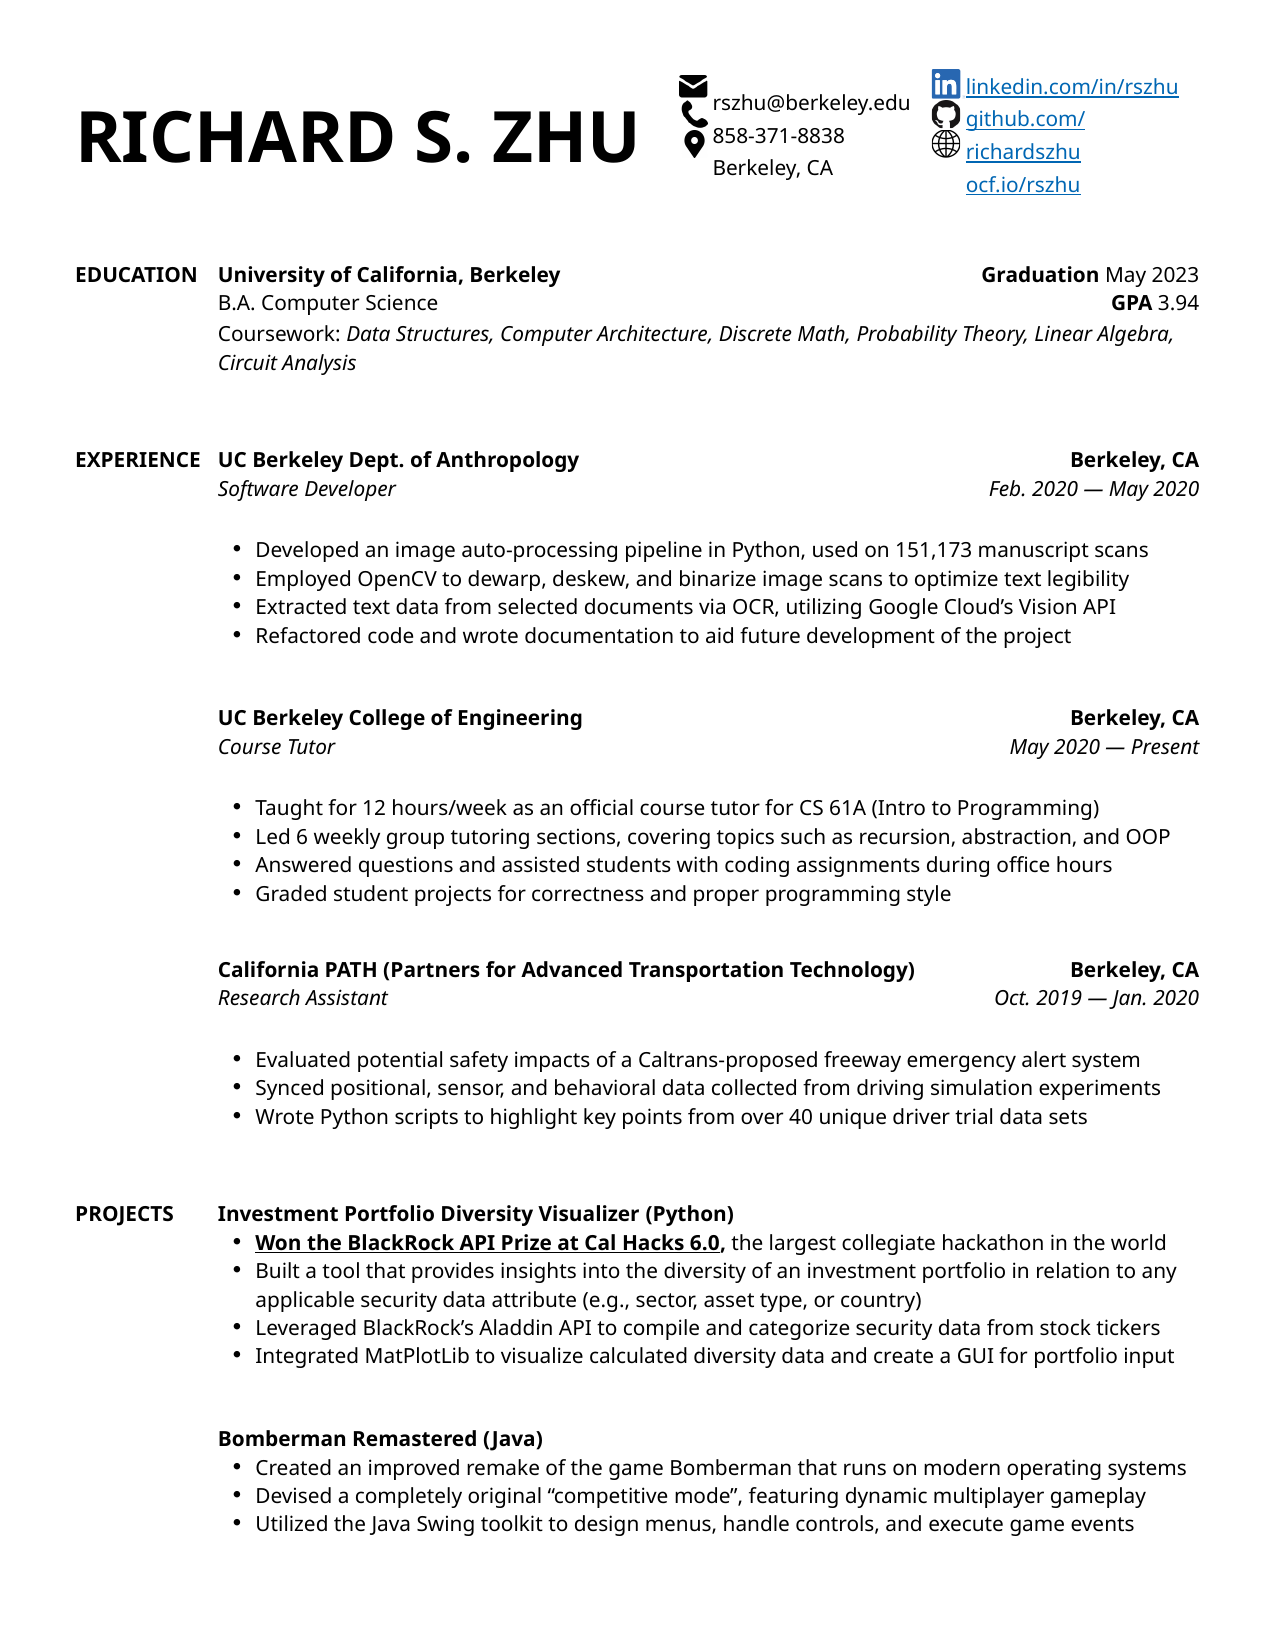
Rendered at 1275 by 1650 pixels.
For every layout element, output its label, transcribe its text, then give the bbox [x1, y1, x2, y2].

table_header [75, 536, 218, 649]
table_header Coursework: Data Structures, Computer Architecture, Discrete Math, Probability Theory, Linear Algebra, Circuit Analysis [218, 317, 1200, 376]
table_header PROJECTS [75, 1170, 218, 1370]
table_header [75, 1409, 218, 1538]
table_header UC Berkeley College of Engineering Course Tutor [218, 689, 940, 760]
table_header Evaluated potential safety impacts of a Caltrans-proposed freeway emergency alert system Synced positional, sensor, and behavioral data collected from driving simulation experiments Wrote Python scripts to highlight key points from over 40 unique driver trial data sets [218, 1045, 1200, 1130]
table_header Investment Portfolio Diversity Visualizer (Python) Won the BlackRock API Prize at Cal Hacks 6.0, the largest collegiate hackathon in the world Built a tool that provides insights into the diversity of an investment portfolio in relation to any applicable security data attribute (e.g., sector, asset type, or country) Leveraged BlackRock’s Aladdin API to compile and categorize security data from stock tickers Integrated MatPlotLib to visualize calculated diversity data and create a GUI for portfolio input [218, 1170, 1200, 1370]
table_header UC Berkeley Dept. of Anthropology Software Developer [218, 416, 956, 502]
picture [931, 69, 966, 99]
table_header RICHARD S. ZHU [75, 69, 694, 201]
table_header Graduation May 2023 GPA 3.94 [852, 230, 1200, 317]
table_header California PATH (Partners for Advanced Transportation Technology) Research Assistant [218, 940, 940, 1012]
table_header Berkeley, CA Feb. 2020 — May 2020 [956, 416, 1200, 502]
table_header rszhu@berkeley.edu 858-371-8838 Berkeley, CA [712, 69, 931, 201]
table_header Taught for 12 hours/week as an official course tutor for CS 61A (Intro to Programming) Led 6 weekly group tutoring sections, covering topics such as recursion, abstraction, and OOP Answered questions and assisted students with coding assignments during office hours Graded student projects for correctness and proper programming style [218, 793, 1200, 907]
picture [676, 69, 710, 128]
table_header [75, 1045, 218, 1130]
table_header [75, 689, 218, 760]
table_header [75, 940, 218, 1012]
table_header EDUCATION [75, 230, 218, 317]
table_header [931, 99, 966, 201]
table_header [75, 317, 218, 376]
picture [931, 100, 961, 129]
table_header Berkeley, CA Oct. 2019 — Jan. 2020 [940, 940, 1200, 1012]
table_header Developed an image auto-processing pipeline in Python, used on 151,173 manuscript scans Employed OpenCV to dewarp, deskew, and binarize image scans to optimize text legibility Extracted text data from selected documents via OCR, utilizing Google Cloud’s Vision API Refactored code and wrote documentation to aid future development of the project [218, 536, 1200, 649]
table_header [694, 69, 712, 201]
table_header Berkeley, CA May 2020 — Present [940, 689, 1200, 760]
table_header linkedin.com/in/rszhu github.com/richardszhu ocf.io/rszhu [966, 69, 1200, 201]
table_header [75, 793, 218, 907]
table_header EXPERIENCE [75, 416, 218, 502]
picture [931, 130, 961, 158]
table_header Bomberman Remastered (Java) Created an improved remake of the game Bomberman that runs on modern operating systems Devised a completely original “competitive mode”, featuring dynamic multiplayer gameplay Utilized the Java Swing toolkit to design menus, handle controls, and execute game events [218, 1409, 1200, 1538]
picture [681, 130, 708, 158]
table_header University of California, Berkeley B.A. Computer Science [218, 230, 852, 317]
